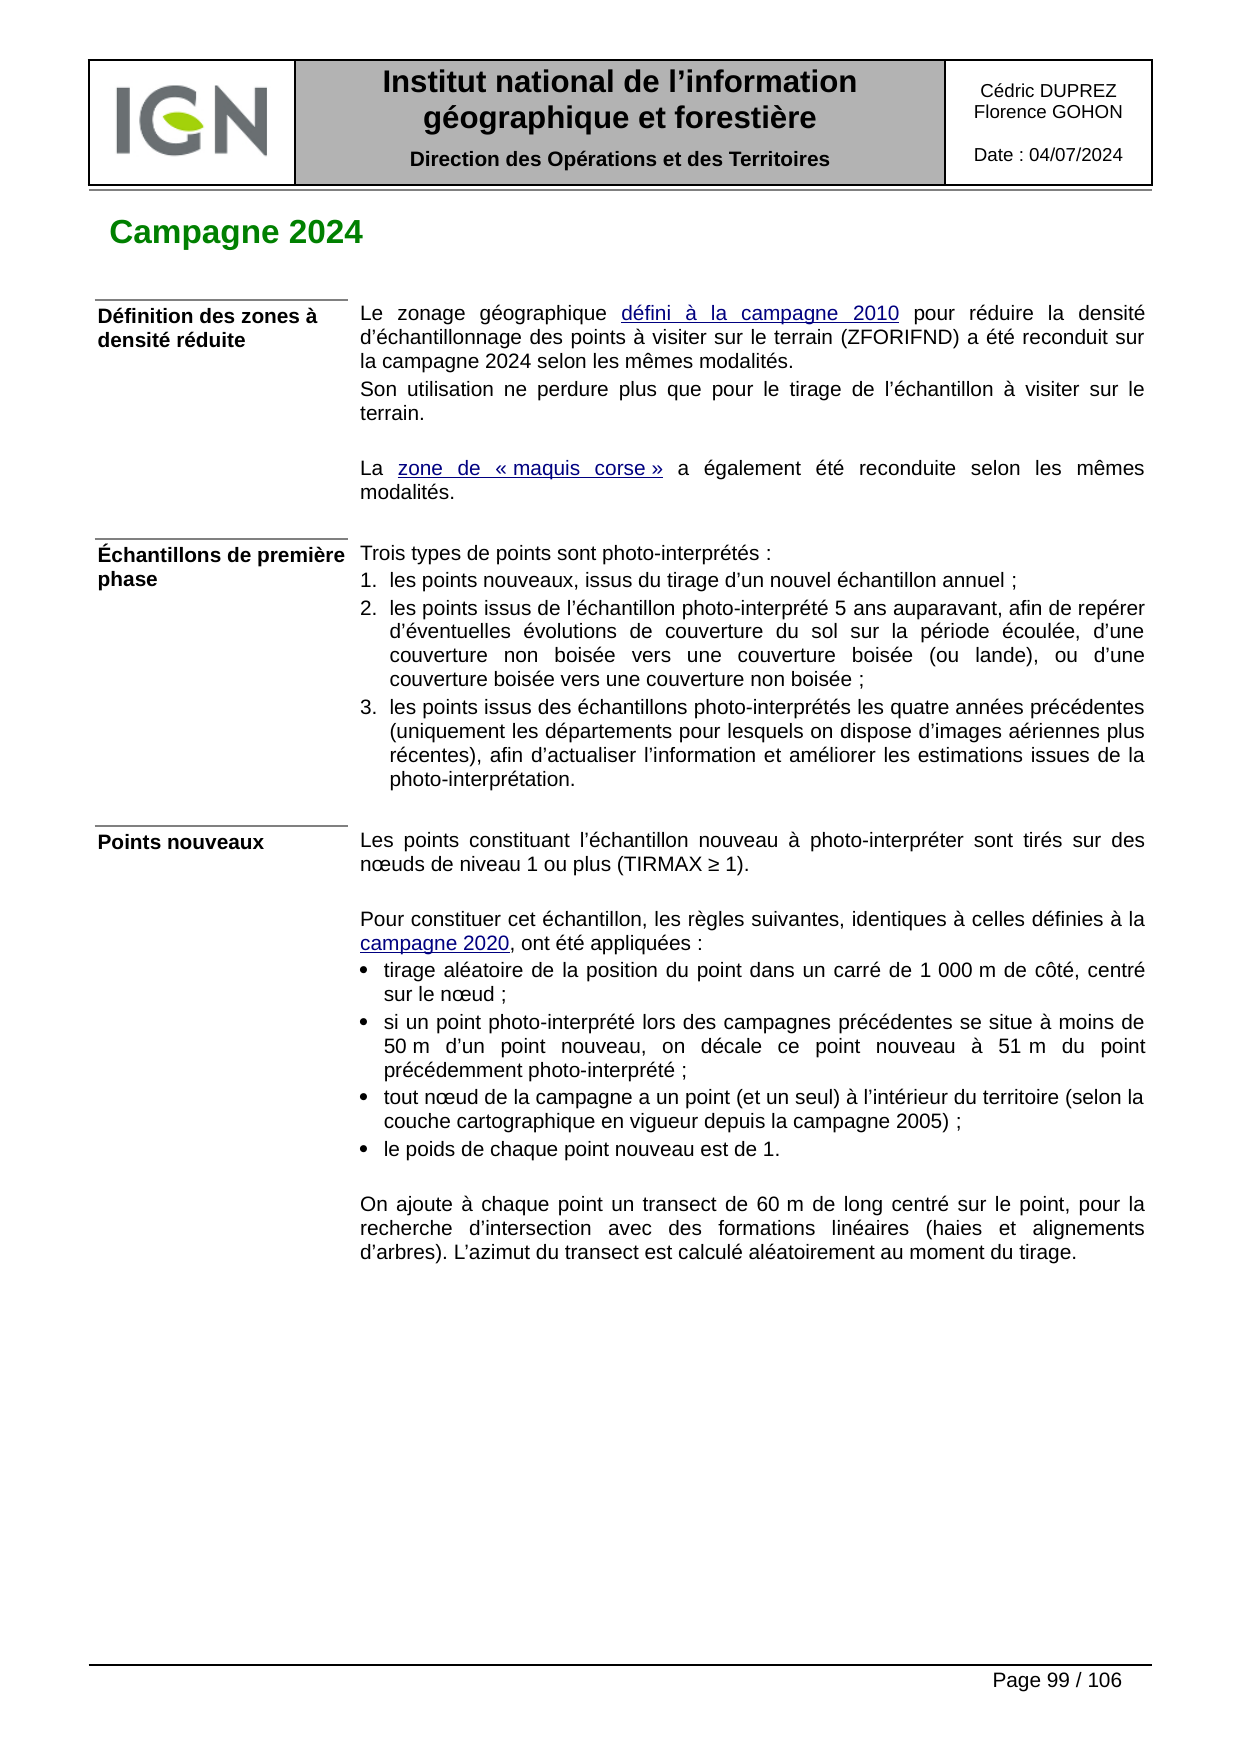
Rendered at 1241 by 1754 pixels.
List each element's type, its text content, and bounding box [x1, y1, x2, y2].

table_cell Les points constituant l’échantillon nouveau à photo-interpréter sont tirés sur des nœuds de niveau 1 ou plus (TIRMAX ≥ 1). Pour constituer cet échantillon, les règles suivantes, identiques à celles définies à la campagne 2020, ont été appliquées : tirage aléatoire de la position du point dans un carré de 1 000 m de côté, centré sur le nœud ; si un point photo-interprété lors des campagnes précédentes se situe à moins de 50 m d’un point nouveau, on décale ce point nouveau à 51 m du point précédemment photo-interprété ; tout nœud de la campagne a un point (et un seul) à l’intérieur du territoire (selon la couche cartographique en vigueur depuis la campagne 2005) ; le poids de chaque point nouveau est de 1. On ajoute à chaque point un transect de 60 m de long centré sur le point, pour la recherche d’intersection avec des formations linéaires (haies et alignements d’arbres). L’azimut du transect est calculé aléatoirement au moment du tirage. [354, 824, 1152, 1297]
table_header Le zonage géographique défini à la campagne 2010 pour réduire la densité d’échantillonnage des points à visiter sur le terrain (ZFORIFND) a été reconduit sur la campagne 2024 selon les mêmes modalités. Son utilisation ne perdure plus que pour le tirage de l’échantillon à visiter sur le terrain. La zone de « maquis corse » a également été reconduite selon les mêmes modalités. [354, 298, 1152, 537]
subtitle Campagne 2024 [88, 190, 1152, 271]
table_cell Échantillons de première phase [89, 537, 354, 824]
picture [91, 62, 293, 180]
table_cell Trois types de points sont photo-interprétés : les points nouveaux, issus du tirage d’un nouvel échantillon annuel ; les points issus de l’échantillon photo-interprété 5 ans auparavant, afin de repérer d’éventuelles évolutions de couverture du sol sur la période écoulée, d’une couverture non boisée vers une couverture boisée (ou lande), ou d’une couverture boisée vers une couverture non boisée ; les points issus des échantillons photo-interprétés les quatre années précédentes (uniquement les départements pour lesquels on dispose d’images aériennes plus récentes), afin d’actualiser l’information et améliorer les estimations issues de la photo-interprétation. [354, 537, 1152, 824]
table_cell Points nouveaux [89, 824, 354, 1297]
table_header Définition des zones à densité réduite [89, 298, 354, 537]
